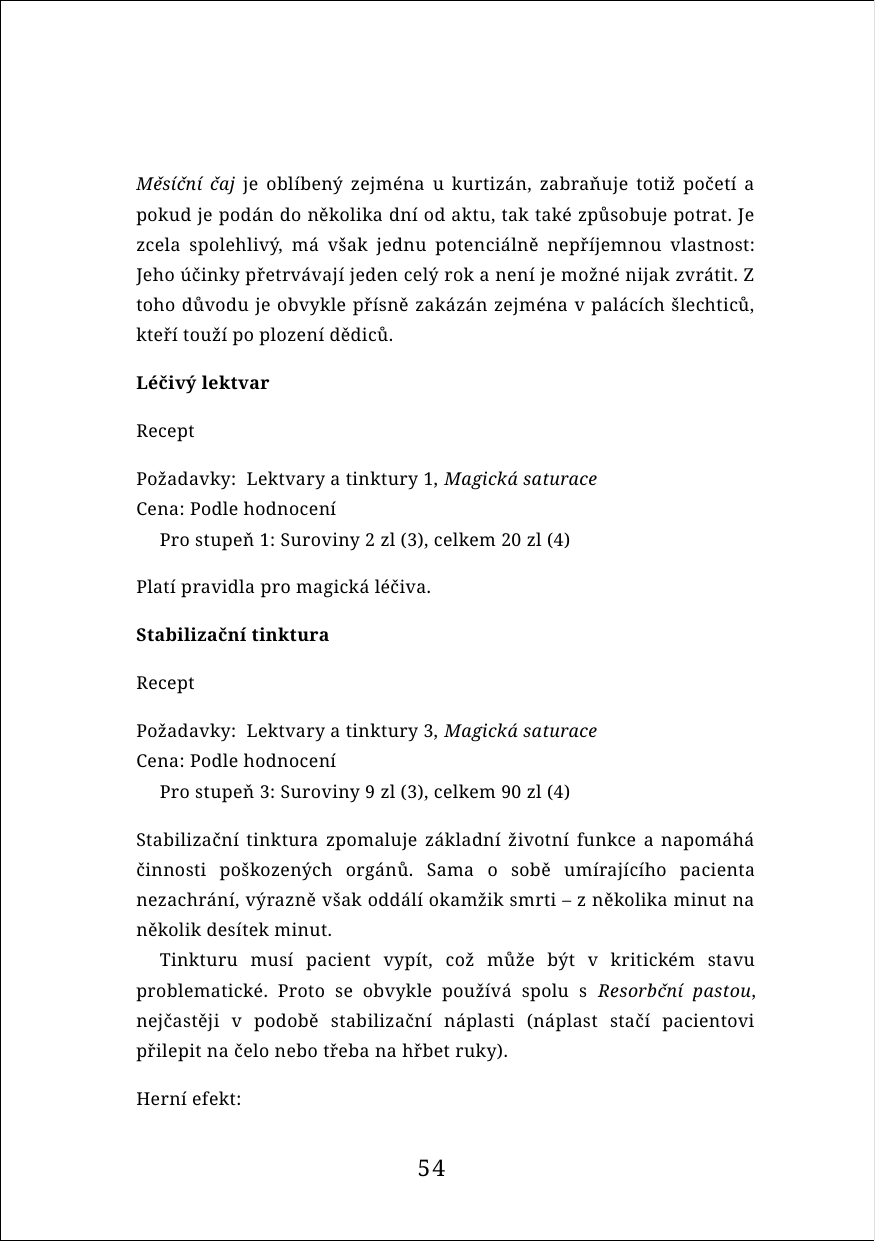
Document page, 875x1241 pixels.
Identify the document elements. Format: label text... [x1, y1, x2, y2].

text Požadavky: Lektvary a tinktury 3, Magická saturace Cena: Podle hodnocení Pro stupeň 3: Suroviny 9 zl (3), celkem 90 zl (4) [136, 719, 756, 803]
text Léčivý lektvar [136, 371, 756, 395]
text Stabilizační tinktura [136, 623, 756, 647]
text Recept [136, 671, 756, 695]
text Platí pravidla pro magická léčiva. [136, 575, 756, 599]
text Požadavky: Lektvary a tinktury 1, Magická saturace Cena: Podle hodnocení Pro stupeň 1: Suroviny 2 zl (3), celkem 20 zl (4) [136, 467, 756, 551]
text Recept [136, 419, 756, 443]
text Herní efekt: [136, 1086, 756, 1111]
text Stabilizační tinktura zpomaluje základní životní funkce a napomáhá činnosti poškozených orgánů. Sama o sobě umírajícího pacienta nezachrání, výrazně však oddálí okamžik smrti – z několika minut na několik desítek minut. Tinkturu musí pacient vypít, což může být v kritickém stavu problematické. Proto se obvykle používá spolu s Resorbční pastou, nejčastěji v podobě stabilizační náplasti (náplast stačí pacientovi přilepit na čelo nebo třeba na hřbet ruky). [136, 827, 756, 1063]
text Měsíční čaj je oblíbený zejména u kurtizán, zabraňuje totiž početí a pokud je podán do několika dní od aktu, tak také způsobuje potrat. Je zcela spolehlivý, má však jednu potenciálně nepříjemnou vlastnost: Jeho účinky přetrvávají jeden celý rok a není je možné nijak zvrátit. Z toho důvodu je obvykle přísně zakázán zejména v palácích šlechticů, kteří touží po plození dědiců. [136, 172, 756, 347]
